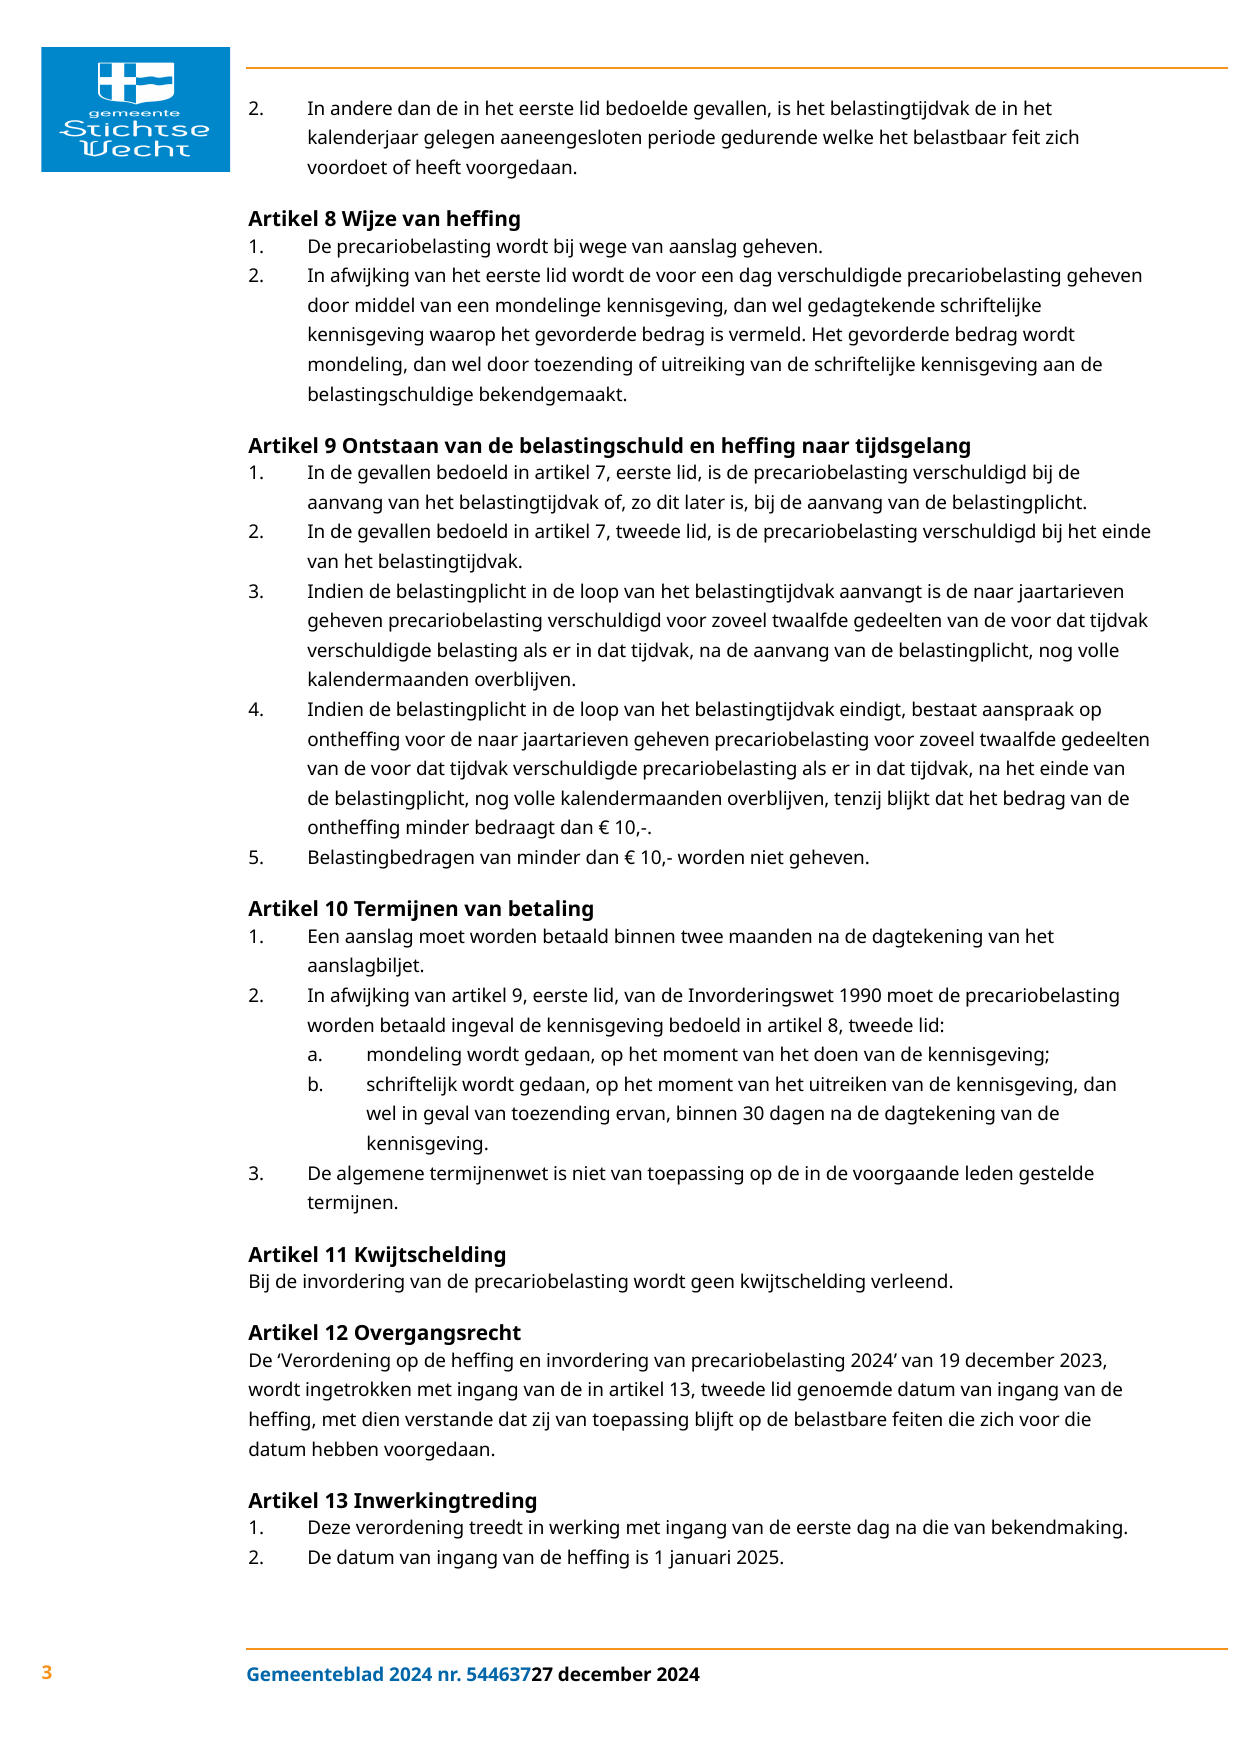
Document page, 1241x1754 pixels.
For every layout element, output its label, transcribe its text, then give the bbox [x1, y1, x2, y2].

text Artikel 12 Overgangsrecht [248, 1318, 1152, 1347]
list In andere dan de in het eerste lid bedoelde gevallen, is het belastingtijdvak de in het kalenderjaar gelegen aaneengesloten periode gedurende welke het belastbaar feit zich voordoet of heeft voorgedaan. [248, 95, 1152, 180]
list Een aanslag moet worden betaald binnen twee maanden na de dagtekening van het aanslagbiljet. [248, 923, 1152, 978]
list Indien de belastingplicht in de loop van het belastingtijdvak eindigt, bestaat aanspraak op ontheffing voor de naar jaartarieven geheven precariobelasting voor zoveel twaalfde gedeelten van de voor dat tijdvak verschuldigde precariobelasting als er in dat tijdvak, na het einde van de belastingplicht, nog volle kalendermaanden overblijven, tenzij blijkt dat het bedrag van de ontheffing minder bedraagt dan € 10,-. [248, 696, 1152, 840]
text Artikel 13 Inwerkingtreding [248, 1486, 1152, 1514]
text De ‘Verordening op de heffing en invordering van precariobelasting 2024’ van 19 december 2023, wordt ingetrokken met ingang van de in artikel 13, tweede lid genoemde datum van ingang van de heffing, met dien verstande dat zij van toepassing blijft op de belastbare feiten die zich voor die datum hebben voorgedaan. [248, 1347, 1152, 1461]
list De precariobelasting wordt bij wege van aanslag geheven. [248, 233, 1152, 258]
list De algemene termijnenwet is niet van toepassing op de in de voorgaande leden gestelde termijnen. [248, 1160, 1152, 1215]
list In de gevallen bedoeld in artikel 7, tweede lid, is de precariobelasting verschuldigd bij het einde van het belastingtijdvak. [248, 519, 1152, 574]
list In afwijking van artikel 9, eerste lid, van de Invorderingswet 1990 moet de precariobelasting worden betaald ingeval de kennisgeving bedoeld in artikel 8, tweede lid: [248, 982, 1152, 1037]
list Deze verordening treedt in werking met ingang van de eerste dag na die van bekendmaking. [248, 1514, 1152, 1540]
text Artikel 8 Wijze van heffing [248, 204, 1152, 233]
text Bij de invordering van de precariobelasting wordt geen kwijtschelding verleend. [248, 1268, 1152, 1294]
text Artikel 11 Kwijtschelding [248, 1240, 1152, 1268]
text Artikel 10 Termijnen van betaling [248, 894, 1152, 923]
list mondeling wordt gedaan, op het moment van het doen van de kennisgeving; [307, 1041, 1152, 1067]
text Artikel 9 Ontstaan van de belastingschuld en heffing naar tijdsgelang [248, 431, 1152, 459]
list In de gevallen bedoeld in artikel 7, eerste lid, is de precariobelasting verschuldigd bij de aanvang van het belastingtijdvak of, zo dit later is, bij de aanvang van de belastingplicht. [248, 459, 1152, 515]
picture [99, 63, 135, 101]
list De datum van ingang van de heffing is 1 januari 2025. [248, 1544, 1152, 1570]
list In afwijking van het eerste lid wordt de voor een dag verschuldigde precariobelasting geheven door middel van een mondelinge kennisgeving, dan wel gedagtekende schriftelijke kennisgeving waarop het gevorderde bedrag is vermeld. Het gevorderde bedrag wordt mondeling, dan wel door toezending of uitreiking van de schriftelijke kennisgeving aan de belastingschuldige bekendgemaakt. [248, 262, 1152, 406]
list Indien de belastingplicht in de loop van het belastingtijdvak aanvangt is de naar jaartarieven geheven precariobelasting verschuldigd voor zoveel twaalfde gedeelten van de voor dat tijdvak verschuldigde belasting als er in dat tijdvak, na de aanvang van de belastingplicht, nog volle kalendermaanden overblijven. [248, 578, 1152, 692]
picture [137, 63, 174, 103]
list Belastingbedragen van minder dan € 10,- worden niet geheven. [248, 844, 1152, 870]
list schriftelijk wordt gedaan, op het moment van het uitreiken van de kennisgeving, dan wel in geval van toezending ervan, binnen 30 dagen na de dagtekening van de kennisgeving. [307, 1071, 1152, 1156]
